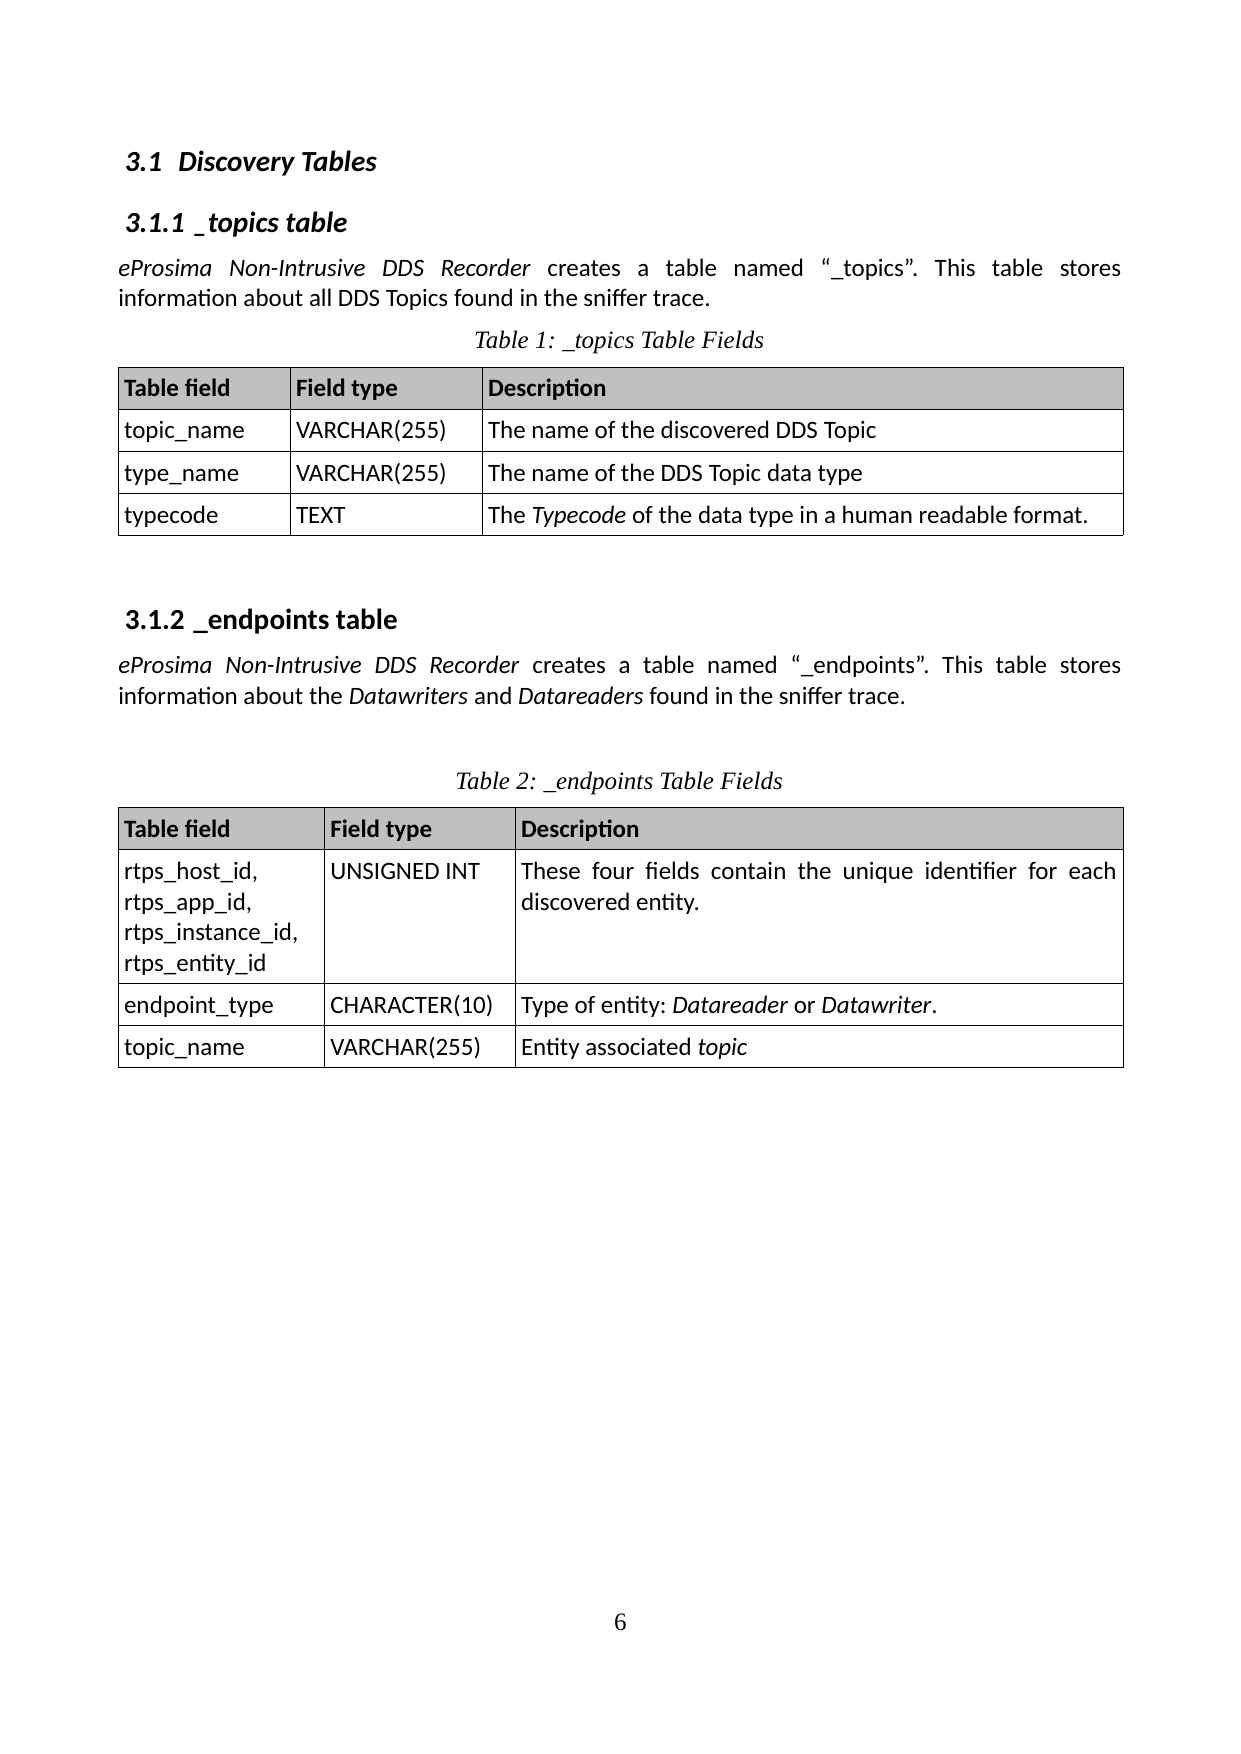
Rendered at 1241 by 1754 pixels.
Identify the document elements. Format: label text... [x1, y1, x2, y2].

text eProsima Non-Intrusive DDS Recorder creates a table named “_topics”. This table stores information about all DDS Topics found in the sniffer trace. [118, 252, 1122, 313]
table_header Table field [119, 808, 324, 849]
table_cell rtps_host_id, rtps_app_id, rtps_instance_id, rtps_entity_id [119, 850, 324, 983]
table_cell VARCHAR(255) [325, 1026, 515, 1067]
text Table 2: _endpoints Table Fields [118, 766, 1122, 795]
table_cell TEXT [291, 494, 482, 535]
table_cell endpoint_type [119, 984, 324, 1025]
table_header Field type [325, 808, 515, 849]
table_cell Entity associated topic [516, 1026, 1123, 1067]
subtitle _endpoints table [118, 601, 1122, 637]
subtitle Discovery Tables [118, 143, 1122, 179]
table_cell Type of entity: Datareader or Datawriter. [516, 984, 1123, 1025]
table_cell typecode [119, 494, 290, 535]
table_header Table field [119, 368, 290, 409]
text eProsima Non-Intrusive DDS Recorder creates a table named “_endpoints”. This table stores information about the Datawriters and Datareaders found in the sniffer trace. [118, 649, 1122, 711]
table_cell The Typecode of the data type in a human readable format. [483, 494, 1123, 535]
subtitle _topics table [118, 204, 1122, 239]
table_cell UNSIGNED INT [325, 850, 515, 983]
text Table 1: _topics Table Fields [118, 325, 1122, 354]
table_cell topic_name [119, 410, 290, 451]
table_cell VARCHAR(255) [291, 452, 482, 493]
table_cell VARCHAR(255) [291, 410, 482, 451]
table_header Field type [291, 368, 482, 409]
table_header Description [516, 808, 1123, 849]
table_cell topic_name [119, 1026, 324, 1067]
table_cell type_name [119, 452, 290, 493]
table_cell These four fields contain the unique identifier for each discovered entity. [516, 850, 1123, 983]
table_cell The name of the DDS Topic data type [483, 452, 1123, 493]
table_header Description [483, 368, 1123, 409]
table_cell The name of the discovered DDS Topic [483, 410, 1123, 451]
table_cell CHARACTER(10) [325, 984, 515, 1025]
